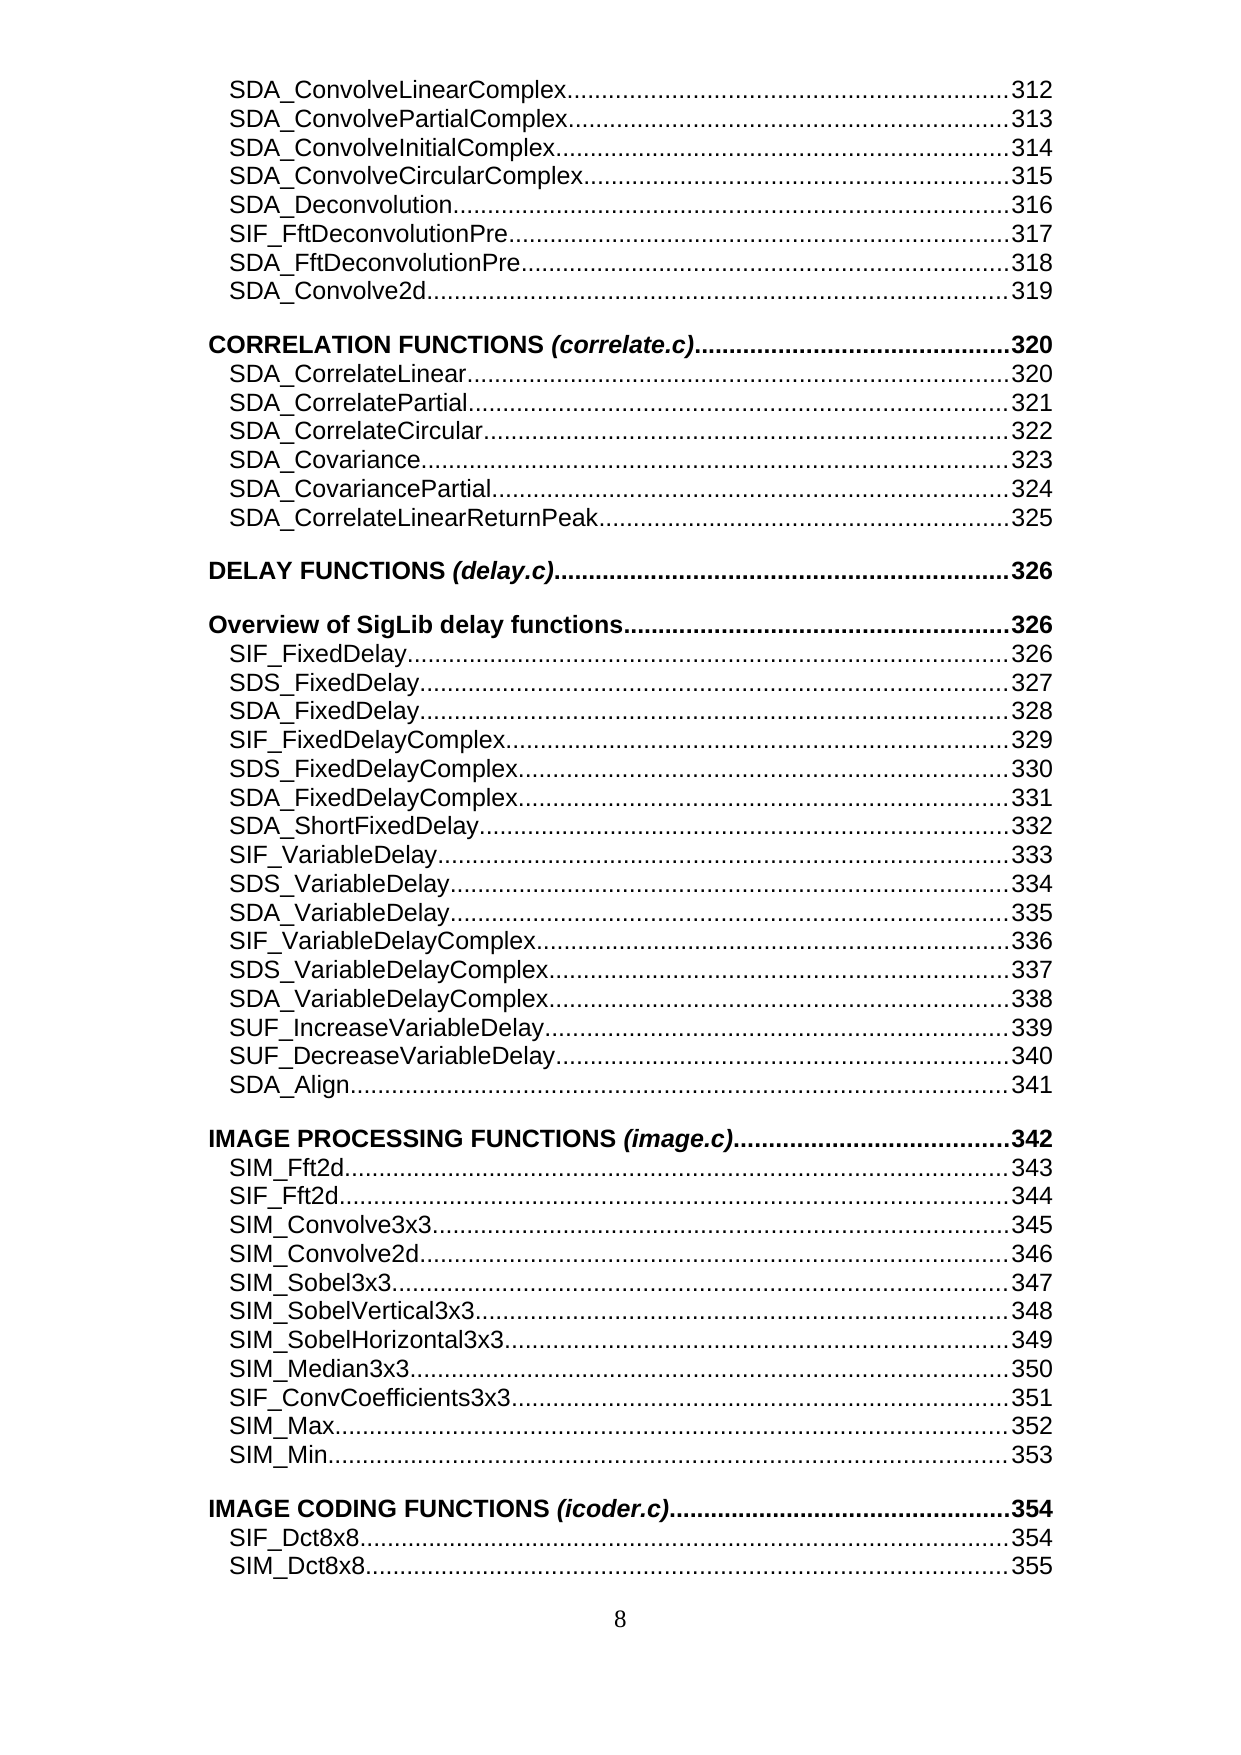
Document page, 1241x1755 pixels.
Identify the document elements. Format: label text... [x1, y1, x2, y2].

text CORRELATION FUNCTIONS (correlate.c) 320 [208, 330, 1053, 359]
text SDA_Convolve2d 319 [229, 276, 1053, 305]
text SIF_FftDeconvolutionPre 317 [229, 219, 1053, 247]
text SDA_FixedDelayComplex 331 [229, 782, 1053, 811]
text SDA_CorrelateLinearReturnPeak 325 [229, 502, 1053, 531]
text SDS_FixedDelayComplex 330 [229, 754, 1053, 782]
text SDA_Deconvolution 316 [229, 190, 1053, 219]
text SDS_FixedDelay 327 [229, 667, 1053, 696]
text SIM_SobelVertical3x3 348 [229, 1296, 1053, 1325]
text SIF_VariableDelay 333 [229, 840, 1053, 869]
text SIF_Dct8x8 354 [229, 1522, 1053, 1551]
text SIF_ConvCoefficients3x3 351 [229, 1382, 1053, 1411]
text SIM_Fft2d 343 [229, 1152, 1053, 1181]
text SDA_Covariance 323 [229, 445, 1053, 474]
text SDA_CorrelateCircular 322 [229, 416, 1053, 445]
text SUF_IncreaseVariableDelay 339 [229, 1012, 1053, 1041]
text SIM_Convolve3x3 345 [229, 1210, 1053, 1239]
text Overview of SigLib delay functions 326 [208, 610, 1053, 639]
text SDA_Align 341 [229, 1070, 1053, 1099]
text SIM_Convolve2d 346 [229, 1239, 1053, 1267]
text IMAGE CODING FUNCTIONS (icoder.c) 354 [208, 1494, 1053, 1522]
text SIM_Min 353 [229, 1440, 1053, 1469]
text SIF_VariableDelayComplex 336 [229, 926, 1053, 955]
text SDA_ConvolvePartialComplex 313 [229, 104, 1053, 132]
text SIM_Max 352 [229, 1411, 1053, 1440]
text SDA_ConvolveLinearComplex 312 [229, 75, 1053, 104]
text SDA_VariableDelayComplex 338 [229, 984, 1053, 1012]
text DELAY FUNCTIONS (delay.c) 326 [208, 556, 1053, 585]
text SDA_ConvolveCircularComplex 315 [229, 161, 1053, 190]
text IMAGE PROCESSING FUNCTIONS (image.c) 342 [208, 1124, 1053, 1152]
text SUF_DecreaseVariableDelay 340 [229, 1041, 1053, 1070]
text SIF_FixedDelay 326 [229, 639, 1053, 667]
text SIM_Dct8x8 355 [229, 1551, 1053, 1580]
text SDA_CovariancePartial 324 [229, 474, 1053, 502]
text SDS_VariableDelay 334 [229, 869, 1053, 897]
text SIM_Median3x3 350 [229, 1354, 1053, 1382]
text SDA_CorrelatePartial 321 [229, 387, 1053, 416]
text SDA_ShortFixedDelay 332 [229, 811, 1053, 840]
text SIF_FixedDelayComplex 329 [229, 725, 1053, 754]
text SDA_ConvolveInitialComplex 314 [229, 132, 1053, 161]
text SIF_Fft2d 344 [229, 1181, 1053, 1210]
text SIM_Sobel3x3 347 [229, 1267, 1053, 1296]
text SDA_VariableDelay 335 [229, 897, 1053, 926]
text SDA_FftDeconvolutionPre 318 [229, 247, 1053, 276]
text SDA_FixedDelay 328 [229, 696, 1053, 725]
text SDA_CorrelateLinear 320 [229, 359, 1053, 387]
text SIM_SobelHorizontal3x3 349 [229, 1325, 1053, 1354]
text SDS_VariableDelayComplex 337 [229, 955, 1053, 984]
